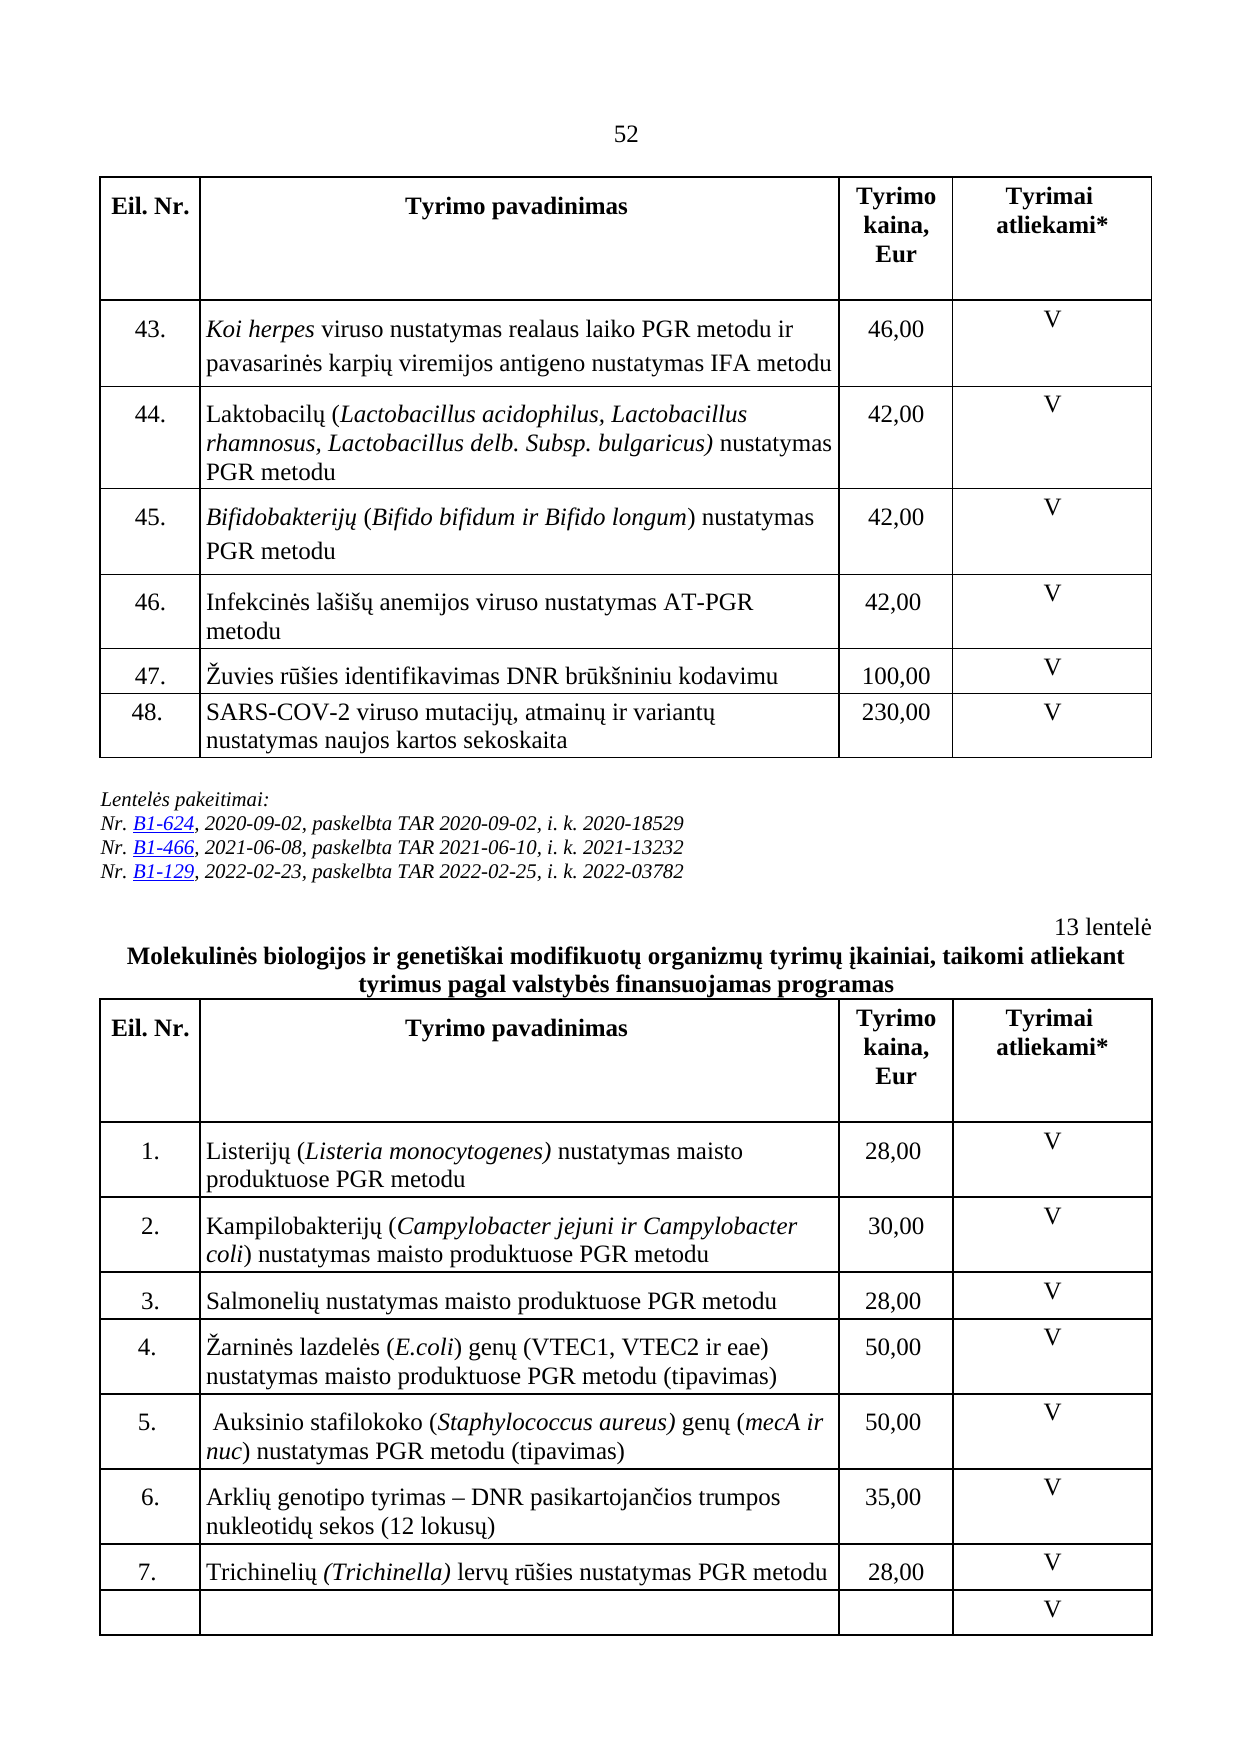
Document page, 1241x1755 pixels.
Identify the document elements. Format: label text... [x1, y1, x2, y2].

table_cell Arklių genotipo tyrimas – DNR pasikartojančios trumpos nukleotidų sekos (12 lokusų) [201, 1470, 838, 1542]
table_cell V [953, 301, 1151, 386]
table_cell 42,00 [840, 387, 952, 488]
table_cell 46. [101, 575, 199, 648]
table_cell [101, 1591, 199, 1634]
table_cell V [954, 1198, 1151, 1271]
table_cell 42,00 [840, 575, 952, 648]
table_cell 45. [101, 489, 199, 574]
table_cell Laktobacilų (Lactobacillus acidophilus, Lactobacillus rhamnosus, Lactobacillus delb. Subsp. bulgaricus) nustatymas PGR metodu [201, 387, 838, 488]
table_cell 3. [101, 1273, 199, 1317]
table_cell SARS-COV-2 viruso mutacijų, atmainų ir variantų nustatymas naujos kartos sekoskaita [201, 694, 838, 757]
table_cell Trichinelių (Trichinella) lervų rūšies nustatymas PGR metodu [201, 1545, 838, 1589]
table_cell V [953, 387, 1151, 488]
table_cell 28,00 [840, 1273, 952, 1317]
table_header Tyrimo kaina, Eur [840, 178, 952, 299]
text Nr. B1-129, 2022-02-23, paskelbta TAR 2022-02-25, i. k. 2022-03782 [100, 859, 1152, 883]
table_cell V [954, 1123, 1151, 1196]
table_cell V [954, 1395, 1151, 1467]
table_cell 28,00 [840, 1123, 952, 1196]
table_cell 44. [101, 387, 199, 488]
table_cell 35,00 [840, 1470, 952, 1542]
table_header Tyrimo pavadinimas [201, 178, 838, 299]
table_cell 43. [101, 301, 199, 386]
table_cell Auksinio stafilokoko (Staphylococcus aureus) genų (mecA ir nuc) nustatymas PGR metodu (tipavimas) [201, 1395, 838, 1467]
table_cell V [953, 694, 1151, 757]
table_cell V [953, 489, 1151, 574]
table_cell 4. [101, 1320, 199, 1392]
table_cell V [954, 1273, 1151, 1317]
table_cell 230,00 [840, 694, 952, 757]
table_header Tyrimai atliekami* [954, 1000, 1151, 1121]
table_cell Listerijų (Listeria monocytogenes) nustatymas maisto produktuose PGR metodu [201, 1123, 838, 1196]
table_header Tyrimai atliekami* [953, 178, 1151, 299]
table_cell 47. [101, 649, 199, 693]
table_cell 50,00 [840, 1320, 952, 1392]
table_cell V [954, 1320, 1151, 1392]
table_cell 5. [101, 1395, 199, 1467]
table_cell 1. [101, 1123, 199, 1196]
table_cell 50,00 [840, 1395, 952, 1467]
table_cell V [953, 649, 1151, 693]
text 13 lentelė [174, 912, 1152, 941]
table_header Eil. Nr. [101, 178, 199, 299]
table_cell [840, 1591, 952, 1634]
table_cell 42,00 [840, 489, 952, 574]
text Nr. B1-466, 2021-06-08, paskelbta TAR 2021-06-10, i. k. 2021-13232 [100, 835, 1152, 859]
table_cell 46,00 [840, 301, 952, 386]
table_cell V [954, 1591, 1151, 1634]
table_cell 100,00 [840, 649, 952, 693]
table_cell Bifidobakterijų (Bifido bifidum ir Bifido longum) nustatymas PGR metodu [201, 489, 838, 574]
table_cell V [954, 1470, 1151, 1542]
table_cell Kampilobakterijų (Campylobacter jejuni ir Campylobacter coli) nustatymas maisto produktuose PGR metodu [201, 1198, 838, 1271]
table_cell 6. [101, 1470, 199, 1542]
table_cell V [953, 575, 1151, 648]
table_cell Koi herpes viruso nustatymas realaus laiko PGR metodu ir pavasarinės karpių viremijos antigeno nustatymas IFA metodu [201, 301, 838, 386]
table_header Eil. Nr. [101, 1000, 199, 1121]
text Lentelės pakeitimai: [100, 787, 1152, 811]
table_cell Žuvies rūšies identifikavimas DNR brūkšniniu kodavimu [201, 649, 838, 693]
text Nr. B1-624, 2020-09-02, paskelbta TAR 2020-09-02, i. k. 2020-18529 [100, 811, 1152, 835]
table_cell V [954, 1545, 1151, 1589]
table_cell 48. [101, 694, 199, 757]
table_cell 2. [101, 1198, 199, 1271]
table_cell 28,00 [840, 1545, 952, 1589]
table_cell Infekcinės lašišų anemijos viruso nustatymas AT-PGR metodu [201, 575, 838, 648]
table_cell [201, 1591, 838, 1634]
table_cell 30,00 [840, 1198, 952, 1271]
table_cell Salmonelių nustatymas maisto produktuose PGR metodu [201, 1273, 838, 1317]
table_cell 7. [101, 1545, 199, 1589]
table_cell Žarninės lazdelės (E.coli) genų (VTEC1, VTEC2 ir eae) nustatymas maisto produktuose PGR metodu (tipavimas) [201, 1320, 838, 1392]
text Molekulinės biologijos ir genetiškai modifikuotų organizmų tyrimų įkainiai, taikomi atliekant tyrimus pagal valstybės finansuojamas programas [100, 941, 1152, 998]
table_header Tyrimo pavadinimas [201, 1000, 838, 1121]
table_header Tyrimo kaina, Eur [840, 1000, 952, 1121]
